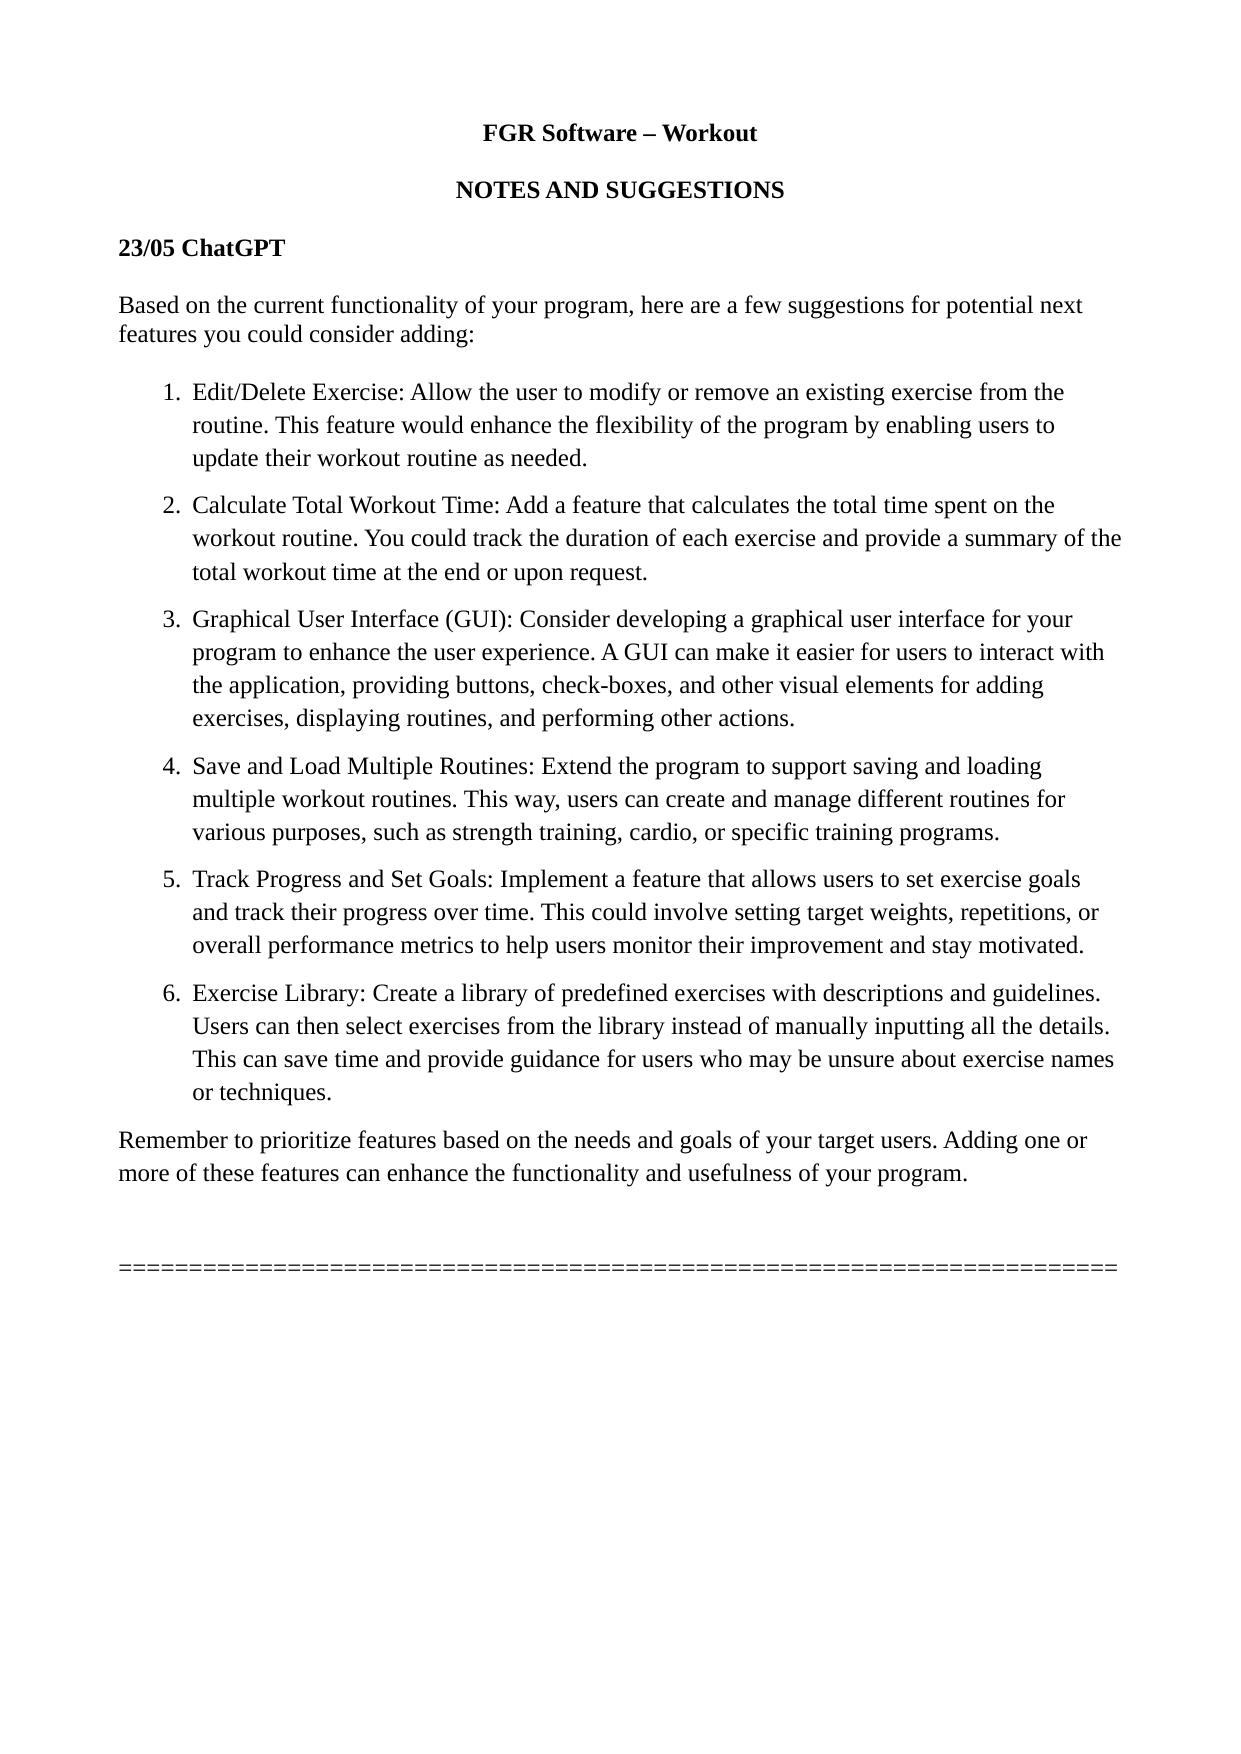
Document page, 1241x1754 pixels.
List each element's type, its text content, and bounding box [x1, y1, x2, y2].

list Track Progress and Set Goals: Implement a feature that allows users to set exercise goals and track their progress over time. This could involve setting target weights, repetitions, or overall performance metrics to help users monitor their improvement and stay motivated. [162, 864, 1122, 959]
text ======================================================================= [118, 1253, 1122, 1282]
list Graphical User Interface (GUI): Consider developing a graphical user interface for your program to enhance the user experience. A GUI can make it easier for users to interact with the application, providing buttons, check-boxes, and other visual elements for adding exercises, displaying routines, and performing other actions. [162, 604, 1122, 732]
list Save and Load Multiple Routines: Extend the program to support saving and loading multiple workout routines. This way, users can create and manage different routines for various purposes, such as strength training, cardio, or specific training programs. [162, 751, 1122, 846]
text NOTES AND SUGGESTIONS [118, 176, 1122, 204]
list Edit/Delete Exercise: Allow the user to modify or remove an existing exercise from the routine. This feature would enhance the flexibility of the program by enabling users to update their workout routine as needed. [162, 377, 1122, 472]
text 23/05 ChatGPT Based on the current functionality of your program, here are a few suggestions for potential next features you could consider adding: [118, 233, 1122, 377]
text FGR Software – Workout [118, 118, 1122, 176]
list Calculate Total Workout Time: Add a feature that calculates the total time spent on the workout routine. You could track the duration of each exercise and provide a summary of the total workout time at the end or upon request. [162, 491, 1122, 585]
text Remember to prioritize features based on the needs and goals of your target users. Adding one or more of these features can enhance the functionality and usefulness of your program. [118, 1125, 1122, 1187]
list Exercise Library: Create a library of predefined exercises with descriptions and guidelines. Users can then select exercises from the library instead of manually inputting all the details. This can save time and provide guidance for users who may be unsure about exercise names or techniques. [162, 978, 1122, 1106]
